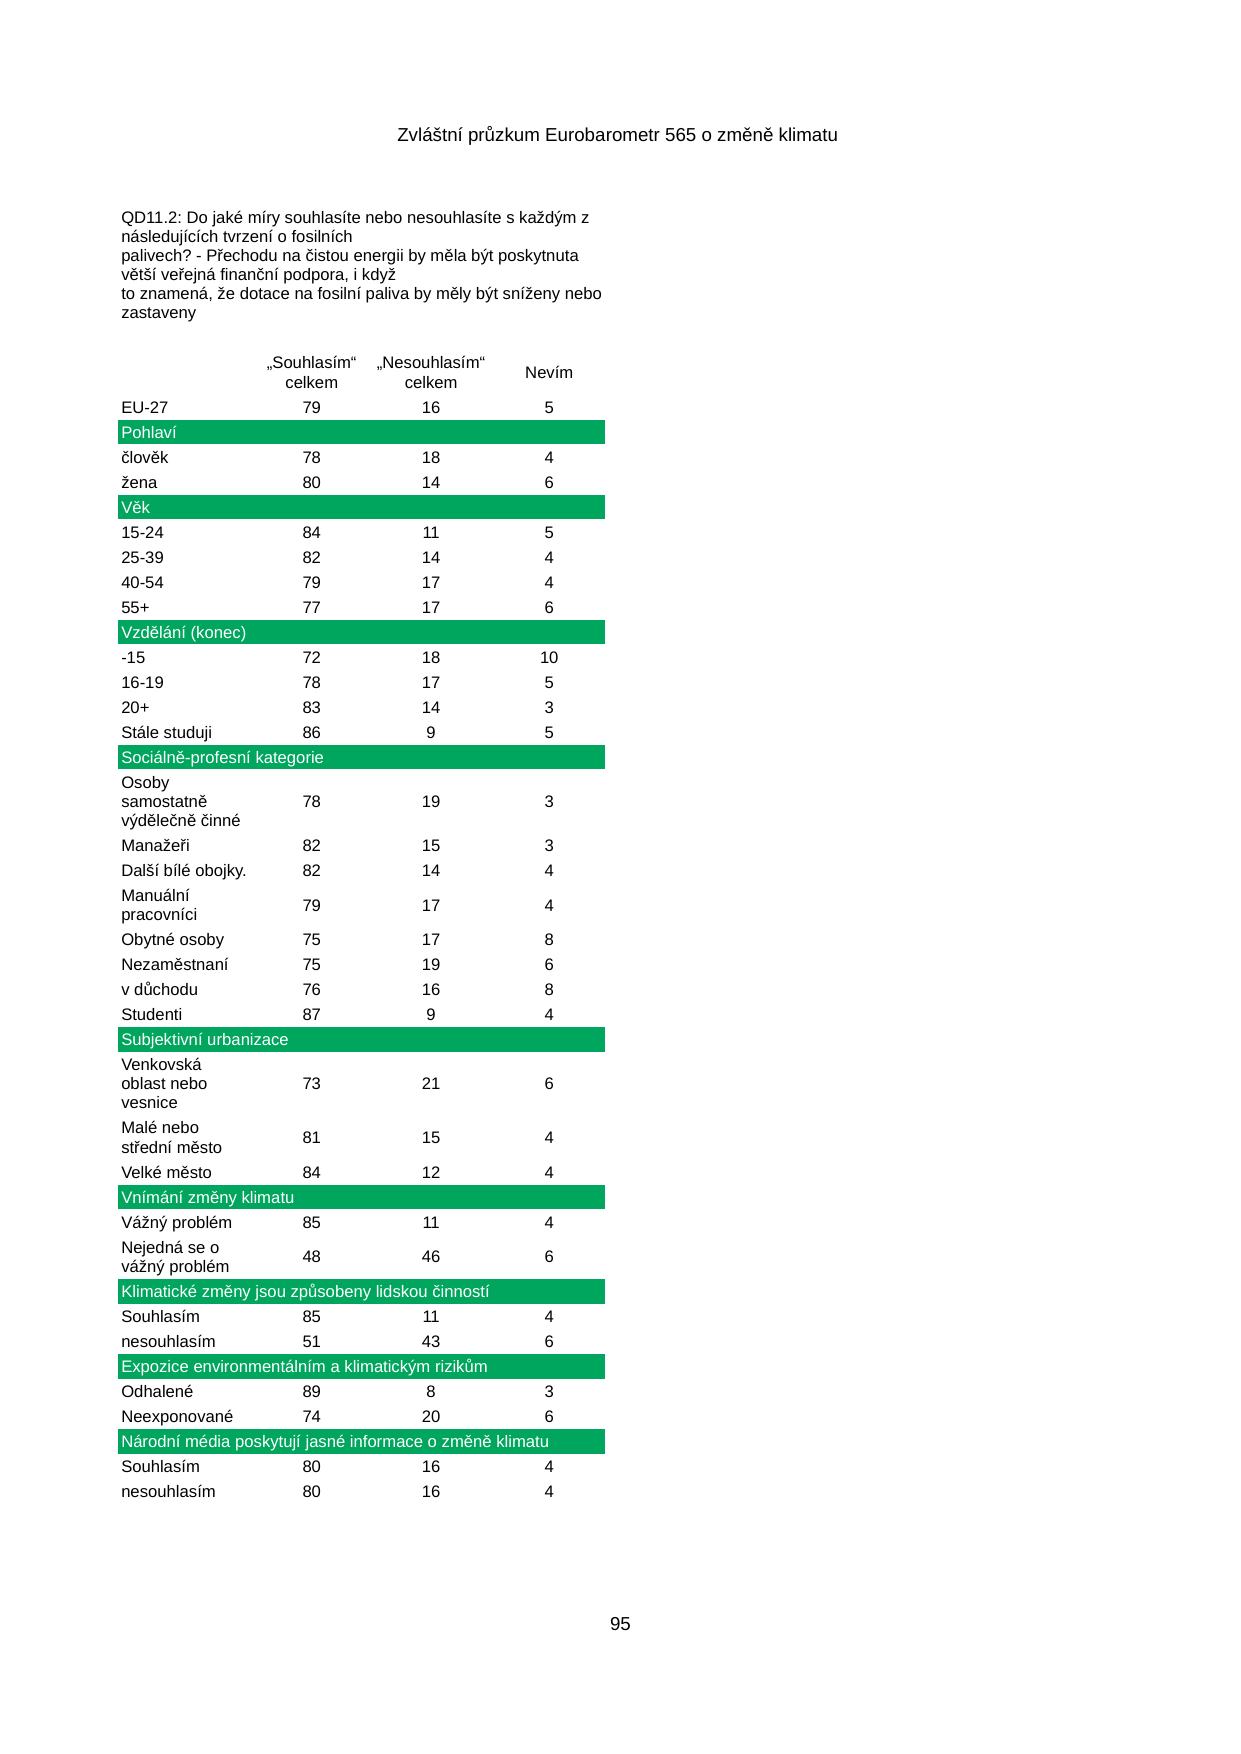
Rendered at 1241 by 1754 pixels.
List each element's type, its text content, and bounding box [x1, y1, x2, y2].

table_cell 9 [369, 720, 492, 744]
table_cell 17 [369, 883, 492, 927]
table_cell 82 [254, 545, 369, 569]
table_cell 4 [493, 570, 605, 594]
table_cell 46 [369, 1235, 492, 1279]
table_cell 16-19 [118, 670, 254, 694]
table_cell Manažeři [118, 833, 254, 858]
table_cell 17 [369, 670, 492, 694]
table_cell 3 [493, 1379, 605, 1404]
table_cell 8 [493, 977, 605, 1002]
table_cell 85 [254, 1304, 369, 1329]
table_cell 5 [493, 720, 605, 744]
table_cell 14 [369, 858, 492, 883]
table_cell člověk [118, 445, 254, 469]
table_cell 4 [493, 545, 605, 569]
table_cell 19 [369, 770, 492, 833]
table_cell Souhlasím [118, 1304, 254, 1329]
table_cell 6 [493, 1235, 605, 1279]
table_cell 11 [369, 1304, 492, 1329]
table_cell 4 [493, 1002, 605, 1027]
table_cell žena [118, 470, 254, 494]
table_cell 19 [369, 952, 492, 977]
table_cell 18 [369, 445, 492, 469]
table_cell Neexponované [118, 1404, 254, 1429]
table_cell Vnímání změny klimatu [118, 1185, 605, 1209]
table_cell 3 [493, 695, 605, 719]
table_cell 14 [369, 545, 492, 569]
table_cell Obytné osoby [118, 927, 254, 952]
table_cell 83 [254, 695, 369, 719]
table_cell 4 [493, 883, 605, 927]
table_cell 79 [254, 883, 369, 927]
table_cell 5 [493, 395, 605, 419]
table_cell Venkovská oblast nebo vesnice [118, 1052, 254, 1115]
table_cell 15-24 [118, 520, 254, 544]
table_cell 11 [369, 1210, 492, 1234]
table_cell 82 [254, 833, 369, 858]
table_cell 86 [254, 720, 369, 744]
table_cell 15 [369, 1115, 492, 1159]
table_cell Vážný problém [118, 1210, 254, 1234]
table_cell 43 [369, 1329, 492, 1354]
table_cell 78 [254, 445, 369, 469]
table_cell nesouhlasím [118, 1329, 254, 1354]
table_cell 40-54 [118, 570, 254, 594]
table_cell Osoby samostatně výdělečně činné [118, 770, 254, 833]
table_cell Sociálně-profesní kategorie [118, 745, 605, 769]
table_cell Manuální pracovníci [118, 883, 254, 927]
table_cell 79 [254, 570, 369, 594]
table_cell 21 [369, 1052, 492, 1115]
table_cell nesouhlasím [118, 1479, 254, 1504]
table_cell 20+ [118, 695, 254, 719]
table_cell 25-39 [118, 545, 254, 569]
table_cell 74 [254, 1404, 369, 1429]
table_cell [118, 325, 254, 350]
table_cell 55+ [118, 595, 254, 619]
table_cell Věk [118, 495, 605, 519]
table_cell [254, 325, 369, 350]
table_cell [369, 325, 492, 350]
table_cell [118, 350, 254, 394]
table_cell 6 [493, 1052, 605, 1115]
table_cell Souhlasím [118, 1454, 254, 1479]
table_cell 4 [493, 1454, 605, 1479]
table_cell 17 [369, 927, 492, 952]
table_cell Nevím [493, 350, 605, 394]
table_cell 16 [369, 977, 492, 1002]
table_cell -15 [118, 645, 254, 669]
table_cell 11 [369, 520, 492, 544]
table_cell 87 [254, 1002, 369, 1027]
table_cell 4 [493, 1115, 605, 1159]
table_cell 16 [369, 1454, 492, 1479]
table_cell 16 [369, 395, 492, 419]
table_cell Další bílé obojky. [118, 858, 254, 883]
table_cell 73 [254, 1052, 369, 1115]
table_cell 75 [254, 927, 369, 952]
table_cell Subjektivní urbanizace [118, 1027, 605, 1052]
table_cell 4 [493, 1304, 605, 1329]
table_cell Vzdělání (konec) [118, 620, 605, 644]
table_cell 78 [254, 670, 369, 694]
table_cell 84 [254, 1160, 369, 1184]
table_cell EU-27 [118, 395, 254, 419]
table_cell 80 [254, 470, 369, 494]
table_cell 10 [493, 645, 605, 669]
table_cell 6 [493, 595, 605, 619]
table_cell 5 [493, 670, 605, 694]
table_cell 72 [254, 645, 369, 669]
table_cell 89 [254, 1379, 369, 1404]
table_cell 9 [369, 1002, 492, 1027]
table_cell Velké město [118, 1160, 254, 1184]
table_header QD11.2: Do jaké míry souhlasíte nebo nesouhlasíte s každým z následujících tvrzení o fosilních palivech? - Přechodu na čistou energii by měla být poskytnuta větší veřejná finanční podpora, i když to znamená, že dotace na fosilní paliva by měly být sníženy nebo zastaveny [118, 205, 605, 325]
table_cell 8 [369, 1379, 492, 1404]
table_cell 84 [254, 520, 369, 544]
table_cell 8 [493, 927, 605, 952]
table_cell 78 [254, 770, 369, 833]
table_cell 79 [254, 395, 369, 419]
table_cell Nezaměstnaní [118, 952, 254, 977]
table_cell 6 [493, 470, 605, 494]
table_cell Studenti [118, 1002, 254, 1027]
table_cell 85 [254, 1210, 369, 1234]
table_cell Nejedná se o vážný problém [118, 1235, 254, 1279]
table_cell 18 [369, 645, 492, 669]
table_cell Pohlaví [118, 420, 605, 444]
table_cell 6 [493, 1404, 605, 1429]
table_cell 77 [254, 595, 369, 619]
table_cell Národní média poskytují jasné informace o změně klimatu [118, 1429, 605, 1454]
table_cell 15 [369, 833, 492, 858]
table_cell 14 [369, 470, 492, 494]
table_cell Odhalené [118, 1379, 254, 1404]
table_cell 4 [493, 1479, 605, 1504]
table_cell „Nesouhlasím“ celkem [369, 350, 492, 394]
table_cell 4 [493, 858, 605, 883]
table_cell 80 [254, 1479, 369, 1504]
table_cell 16 [369, 1479, 492, 1504]
table_cell Stále studuji [118, 720, 254, 744]
table_cell „Souhlasím“ celkem [254, 350, 369, 394]
table_cell 48 [254, 1235, 369, 1279]
table_cell 4 [493, 1210, 605, 1234]
table_cell 6 [493, 952, 605, 977]
table_cell Klimatické změny jsou způsobeny lidskou činností [118, 1279, 605, 1304]
table_cell 51 [254, 1329, 369, 1354]
table_cell 4 [493, 445, 605, 469]
table_cell v důchodu [118, 977, 254, 1002]
table_cell 76 [254, 977, 369, 1002]
table_cell 17 [369, 595, 492, 619]
table_cell 82 [254, 858, 369, 883]
table_cell 14 [369, 695, 492, 719]
table_cell [493, 325, 605, 350]
table_cell 12 [369, 1160, 492, 1184]
table_cell 20 [369, 1404, 492, 1429]
table_cell 4 [493, 1160, 605, 1184]
table_cell 75 [254, 952, 369, 977]
table_cell Expozice environmentálním a klimatickým rizikům [118, 1354, 605, 1379]
table_cell 17 [369, 570, 492, 594]
table_cell 81 [254, 1115, 369, 1159]
table_cell 5 [493, 520, 605, 544]
table_cell Malé nebo střední město [118, 1115, 254, 1159]
table_cell 6 [493, 1329, 605, 1354]
table_cell 3 [493, 833, 605, 858]
table_cell 3 [493, 770, 605, 833]
table_cell 80 [254, 1454, 369, 1479]
